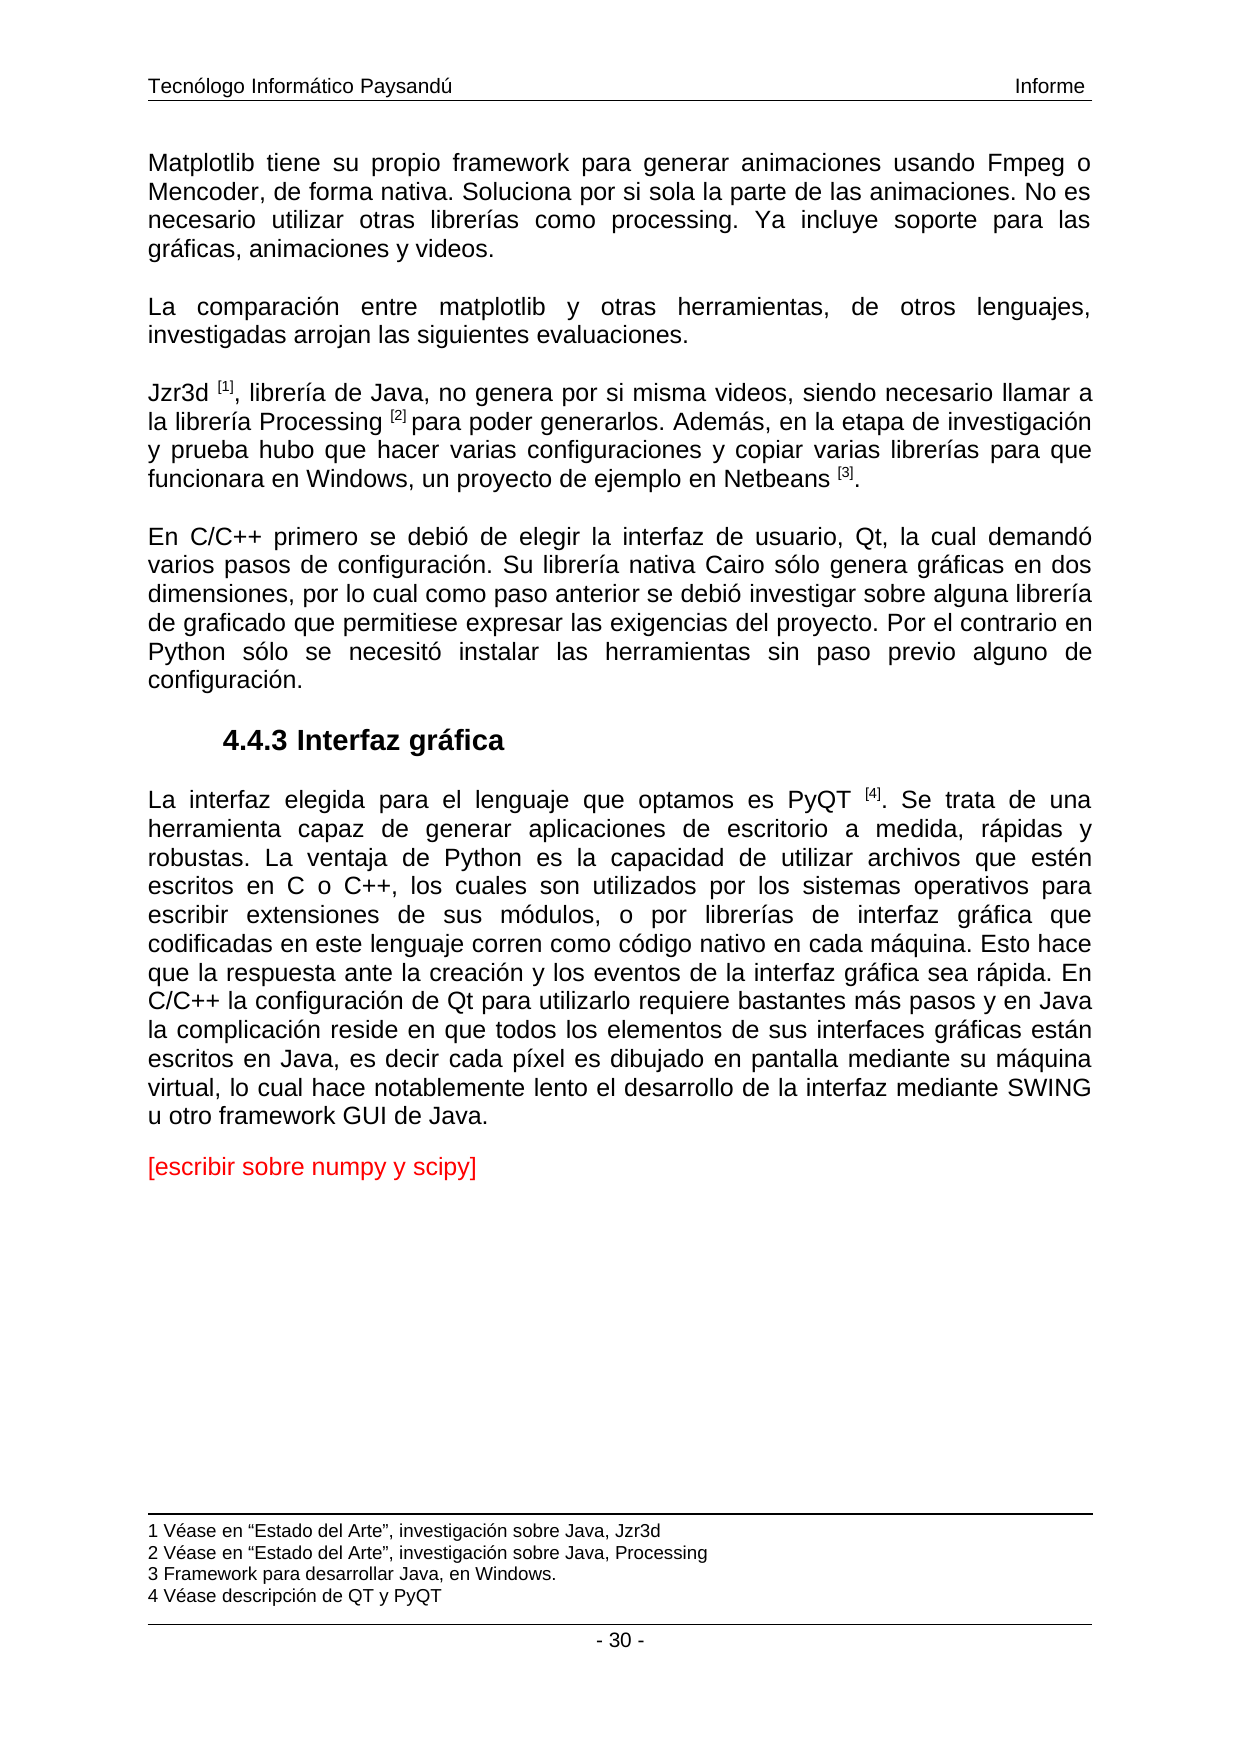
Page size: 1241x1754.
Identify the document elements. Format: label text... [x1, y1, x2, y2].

text Véase descripción de QT y PyQT [148, 1585, 1092, 1606]
subtitle Interfaz gráfica [223, 723, 1092, 756]
text Jzr3d [], librería de Java, no genera por si misma videos, siendo necesario llamar a la librería Processing [] para poder generarlos. Además, en la etapa de investigación y prueba hubo que hacer varias configuraciones y copiar varias librerías para que funcionara en Windows, un proyecto de ejemplo en Netbeans []. [148, 378, 1092, 493]
text En C/C++ primero se debió de elegir la interfaz de usuario, Qt, la cual demandó varios pasos de configuración. Su librería nativa Cairo sólo genera gráficas en dos dimensiones, por lo cual como paso anterior se debió investigar sobre alguna librería de graficado que permitiese expresar las exigencias del proyecto. Por el contrario en Python sólo se necesitó instalar las herramientas sin paso previo alguno de configuración. [148, 521, 1092, 694]
text [escribir sobre numpy y scipy] [148, 1152, 1092, 1180]
text Véase en “Estado del Arte”, investigación sobre Java, Jzr3d [148, 1520, 1092, 1542]
text Framework para desarrollar Java, en Windows. [148, 1563, 1092, 1585]
text Matplotlib tiene su propio framework para generar animaciones usando Fmpeg o Mencoder, de forma nativa. Soluciona por si sola la parte de las animaciones. No es necesario utilizar otras librerías como processing. Ya incluye soporte para las gráficas, animaciones y videos. [148, 148, 1092, 263]
text Véase en “Estado del Arte”, investigación sobre Java, Processing [148, 1542, 1092, 1563]
text La interfaz elegida para el lenguaje que optamos es PyQT []. Se trata de una herramienta capaz de generar aplicaciones de escritorio a medida, rápidas y robustas. La ventaja de Python es la capacidad de utilizar archivos que estén escritos en C o C++, los cuales son utilizados por los sistemas operativos para escribir extensiones de sus módulos, o por librerías de interfaz gráfica que codificadas en este lenguaje corren como código nativo en cada máquina. Esto hace que la respuesta ante la creación y los eventos de la interfaz gráfica sea rápida. En C/C++ la configuración de Qt para utilizarlo requiere bastantes más pasos y en Java la complicación reside en que todos los elementos de sus interfaces gráficas están escritos en Java, es decir cada píxel es dibujado en pantalla mediante su máquina virtual, lo cual hace notablemente lento el desarrollo de la interfaz mediante SWING u otro framework GUI de Java. [148, 785, 1092, 1130]
text La comparación entre matplotlib y otras herramientas, de otros lenguajes, investigadas arrojan las siguientes evaluaciones. [148, 291, 1092, 349]
